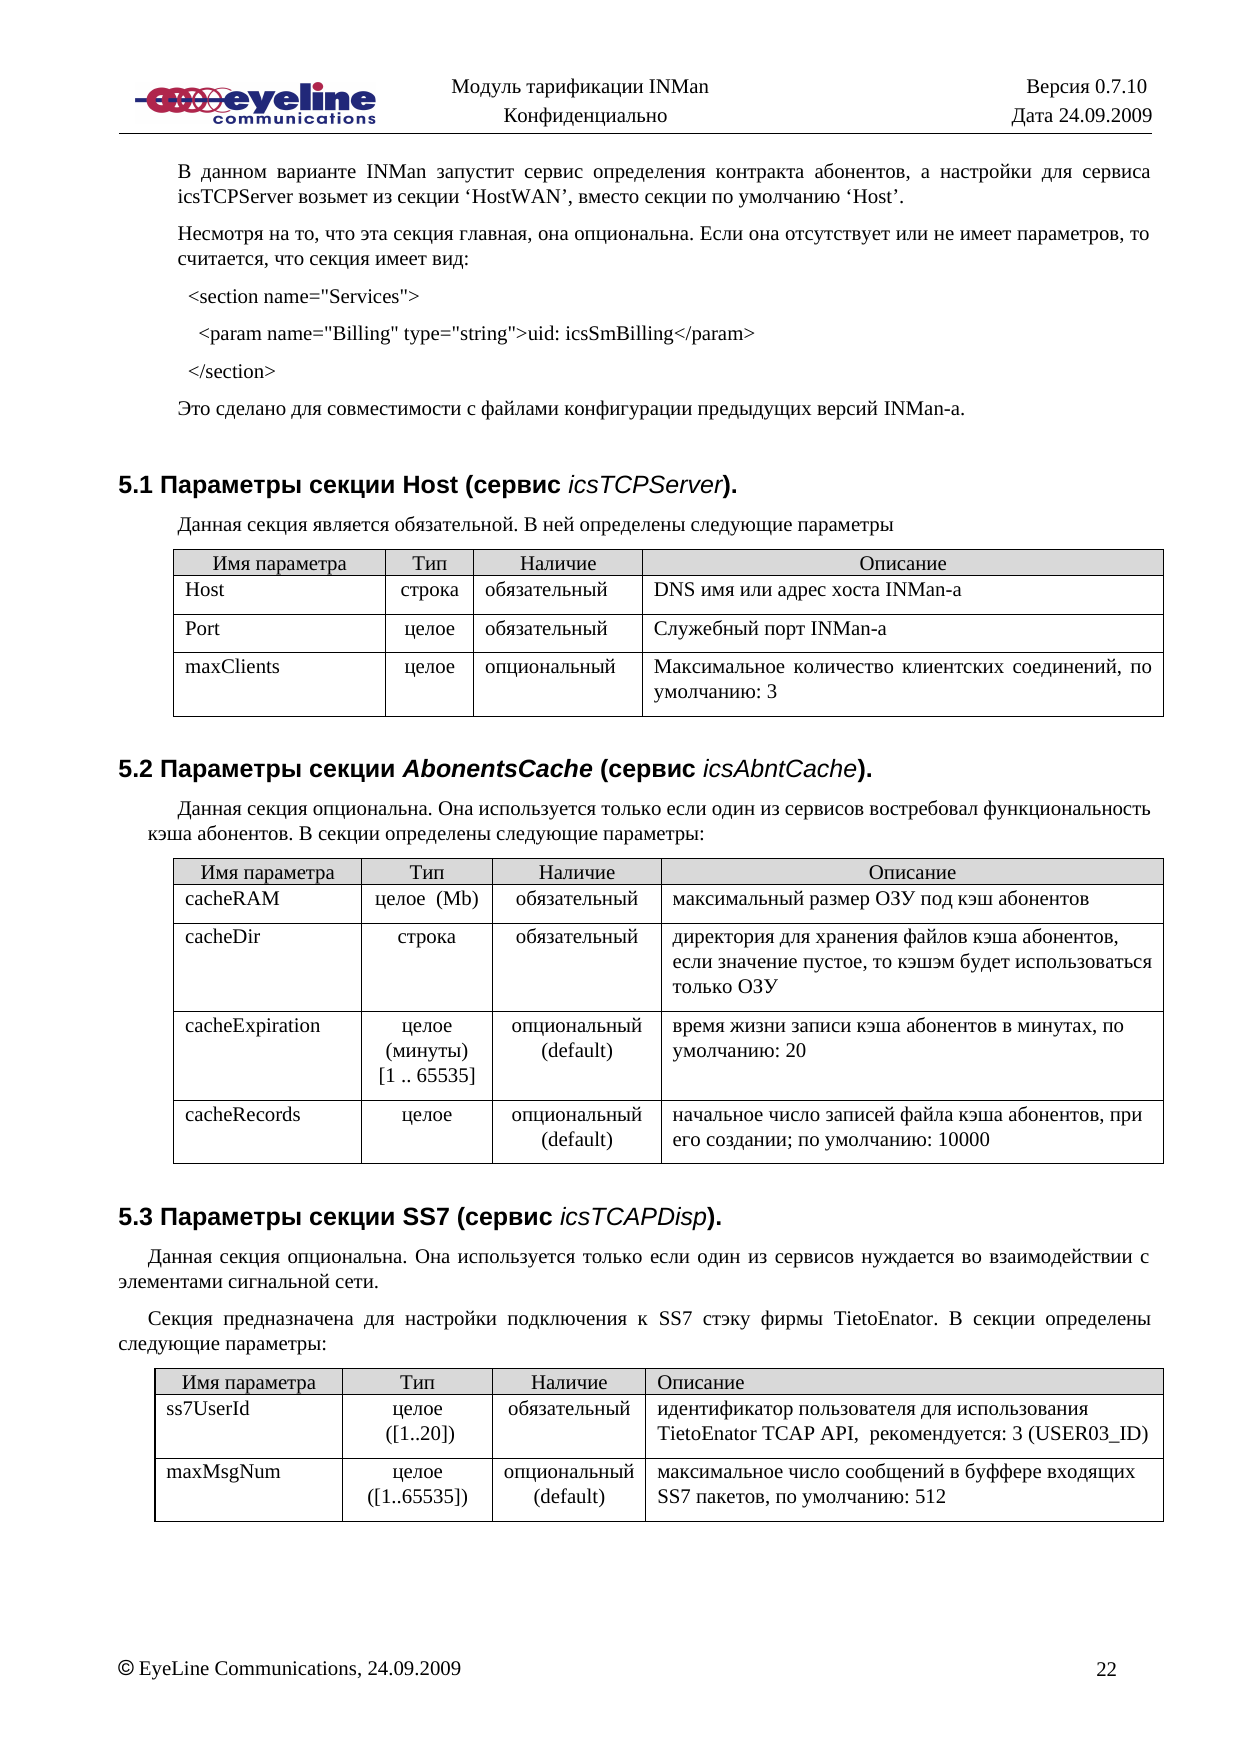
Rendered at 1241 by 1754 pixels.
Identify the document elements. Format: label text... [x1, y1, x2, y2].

subtitle Параметры секции SS7 (сервис icsTCAPDisp). [118, 1202, 1151, 1230]
text Это сделано для совместимости с файлами конфигурации предыдущих версий INMan-a. [177, 395, 1151, 420]
table_cell DNS имя или адрес хоста INMan-a [643, 576, 1163, 613]
table_cell время жизни записи кэша абонентов в минутах, по умолчанию: 20 [662, 1012, 1163, 1099]
table_header Наличие [493, 859, 661, 884]
table_cell целое (Mb) [362, 885, 492, 922]
table_cell целое ([1..65535]) [343, 1459, 492, 1521]
text </section> [177, 358, 1151, 383]
table_cell maxMsgNum [156, 1459, 342, 1521]
table_cell целое [386, 615, 473, 652]
table_header Наличие [493, 1369, 645, 1394]
text Данная секция опциональна. Она используется только если один из сервисов нуждается во взаимодействии с элементами сигнальной сети. [118, 1243, 1151, 1293]
table_cell Максимальное количество клиентских соединений, по умолчанию: 3 [643, 653, 1163, 716]
table_cell идентификатор пользователя для использования TietoЕnator TCAP API, рекомендуется: 3 (USER03_ID) [646, 1395, 1163, 1457]
text <section name="Services"> [177, 283, 1151, 308]
table_cell начальное число записей файла кэша абонентов, при его создании; по умолчанию: 10000 [662, 1101, 1163, 1163]
table_cell целое [386, 653, 473, 716]
table_header Имя параметра [156, 1369, 342, 1394]
table_cell обязательный [474, 615, 642, 652]
table_cell директория для хранения файлов кэша абонентов, если значение пустое, то кэшэм будет использоваться только ОЗУ [662, 924, 1163, 1011]
table_cell строка [386, 576, 473, 613]
picture [135, 82, 376, 124]
text Секция предназначена для настройки подключения к SS7 стэку фирмы TietoЕnator. В секции определены следующие параметры: [118, 1305, 1151, 1355]
table_cell целое (минуты) [1 .. 65535] [362, 1012, 492, 1099]
table_cell целое [362, 1101, 492, 1163]
table_cell cacheExpiration [174, 1012, 361, 1099]
text Данная секция опциональна. Она используется только если один из сервисов востребовал функциональность кэша абонентов. В секции определены следующие параметры: [148, 795, 1151, 845]
table_header Описание [646, 1369, 1163, 1394]
text Данная секция является обязательной. В ней определены следующие параметры [148, 511, 1151, 536]
table_cell Host [174, 576, 385, 613]
table_cell cacheDir [174, 924, 361, 1011]
table_cell опциональный (default) [493, 1101, 661, 1163]
table_cell опциональный [474, 653, 642, 716]
table_cell обязательный [493, 885, 661, 922]
subtitle Параметры секции AbonentsCache (сервис icsAbntCache). [118, 754, 1151, 783]
table_cell maxClients [174, 653, 385, 716]
table_cell обязательный [493, 1395, 645, 1457]
table_header Тип [386, 550, 473, 575]
table_header Имя параметра [174, 550, 385, 575]
table_cell обязательный [474, 576, 642, 613]
table_cell cacheRAM [174, 885, 361, 922]
table_header Тип [343, 1369, 492, 1394]
table_header Описание [643, 550, 1163, 575]
table_cell Port [174, 615, 385, 652]
table_header Имя параметра [174, 859, 361, 884]
subtitle Параметры секции Host (сервис icsTCPServer). [118, 470, 1151, 499]
table_cell обязательный [493, 924, 661, 1011]
table_header Описание [662, 859, 1163, 884]
table_cell cacheRecords [174, 1101, 361, 1163]
table_cell целое ([1..20]) [343, 1395, 492, 1457]
table_cell Служебный порт INMan-a [643, 615, 1163, 652]
table_cell опциональный (default) [493, 1012, 661, 1099]
text В данном варианте INMan запустит сервис определения контракта абонентов, а настройки для сервиса icsTCPServer возьмет из секции ‘HostWAN’, вместо секции по умолчанию ‘Host’. [177, 158, 1151, 208]
table_cell опциональный (default) [493, 1459, 645, 1521]
table_header Тип [362, 859, 492, 884]
table_cell строка [362, 924, 492, 1011]
text Несмотря на то, что эта секция главная, она опциональна. Если она отсутствует или не имеет параметров, то считается, что секция имеет вид: [177, 220, 1151, 270]
table_header Наличие [474, 550, 642, 575]
table_cell максимальное число сообщений в буффере входящих SS7 пакетов, по умолчанию: 512 [646, 1459, 1163, 1521]
table_cell ss7UserId [156, 1395, 342, 1457]
text <param name="Billing" type="string">uid: icsSmBilling</param> [177, 320, 1151, 345]
table_cell максимальный размер ОЗУ под кэш абонентов [662, 885, 1163, 922]
